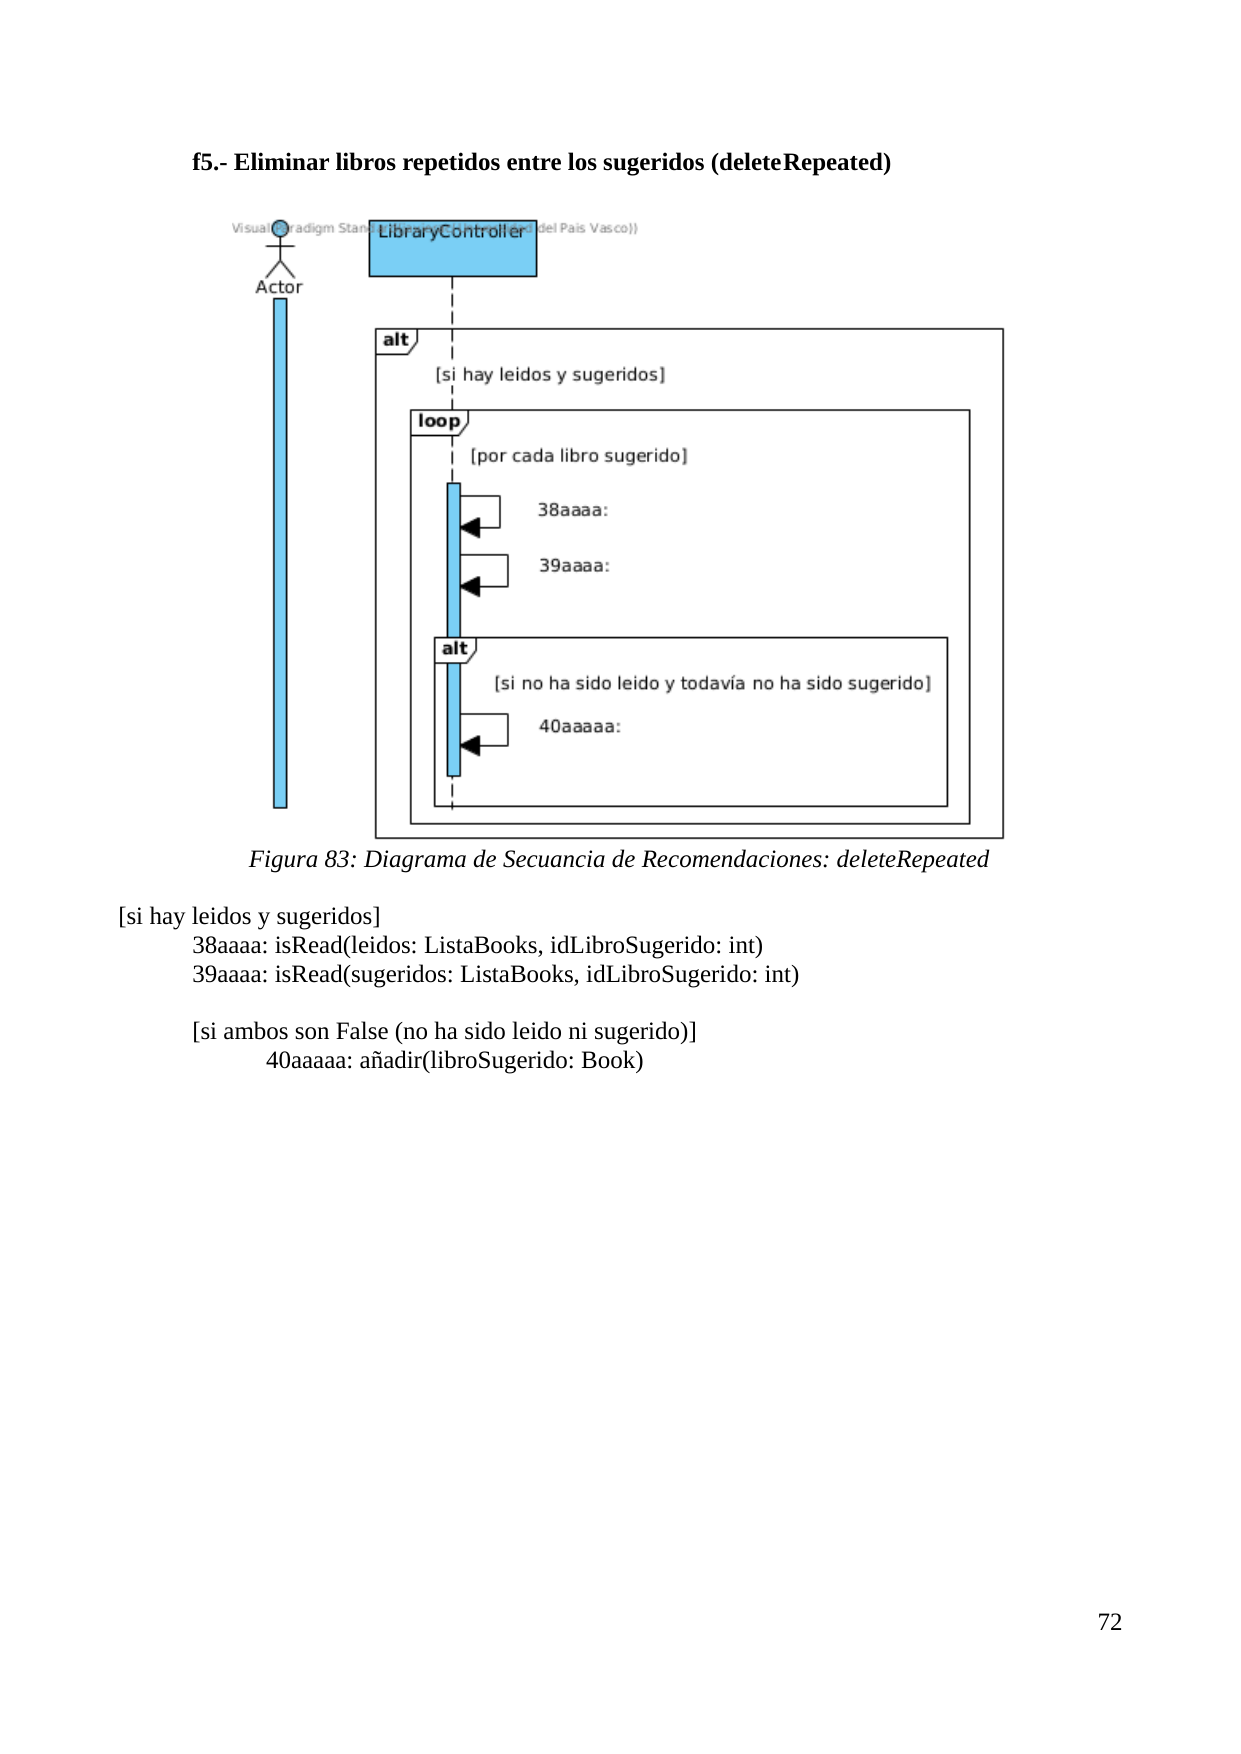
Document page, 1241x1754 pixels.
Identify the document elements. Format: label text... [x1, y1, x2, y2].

subtitle 38aaaa: isRead(leidos: ListaBooks, idLibroSugerido: int) [118, 930, 1122, 959]
subtitle [si hay leidos y sugeridos] [118, 901, 1122, 930]
subtitle [si ambos son False (no ha sido leido ni sugerido)] [118, 1017, 1122, 1046]
subtitle f5.- Eliminar libros repetidos entre los sugeridos (delete Repeated) [118, 147, 1122, 176]
text Figura 83: Diagrama de Secuancia de Recomendaciones: deleteRepeated [232, 844, 1008, 872]
subtitle 40aaaaa: añadir(libroSugerido: Book) [118, 1046, 1122, 1074]
subtitle 39aaaa: isRead(sugeridos: ListaBooks, idLibroSugerido: int) [118, 959, 1122, 988]
picture [232, 217, 1009, 844]
